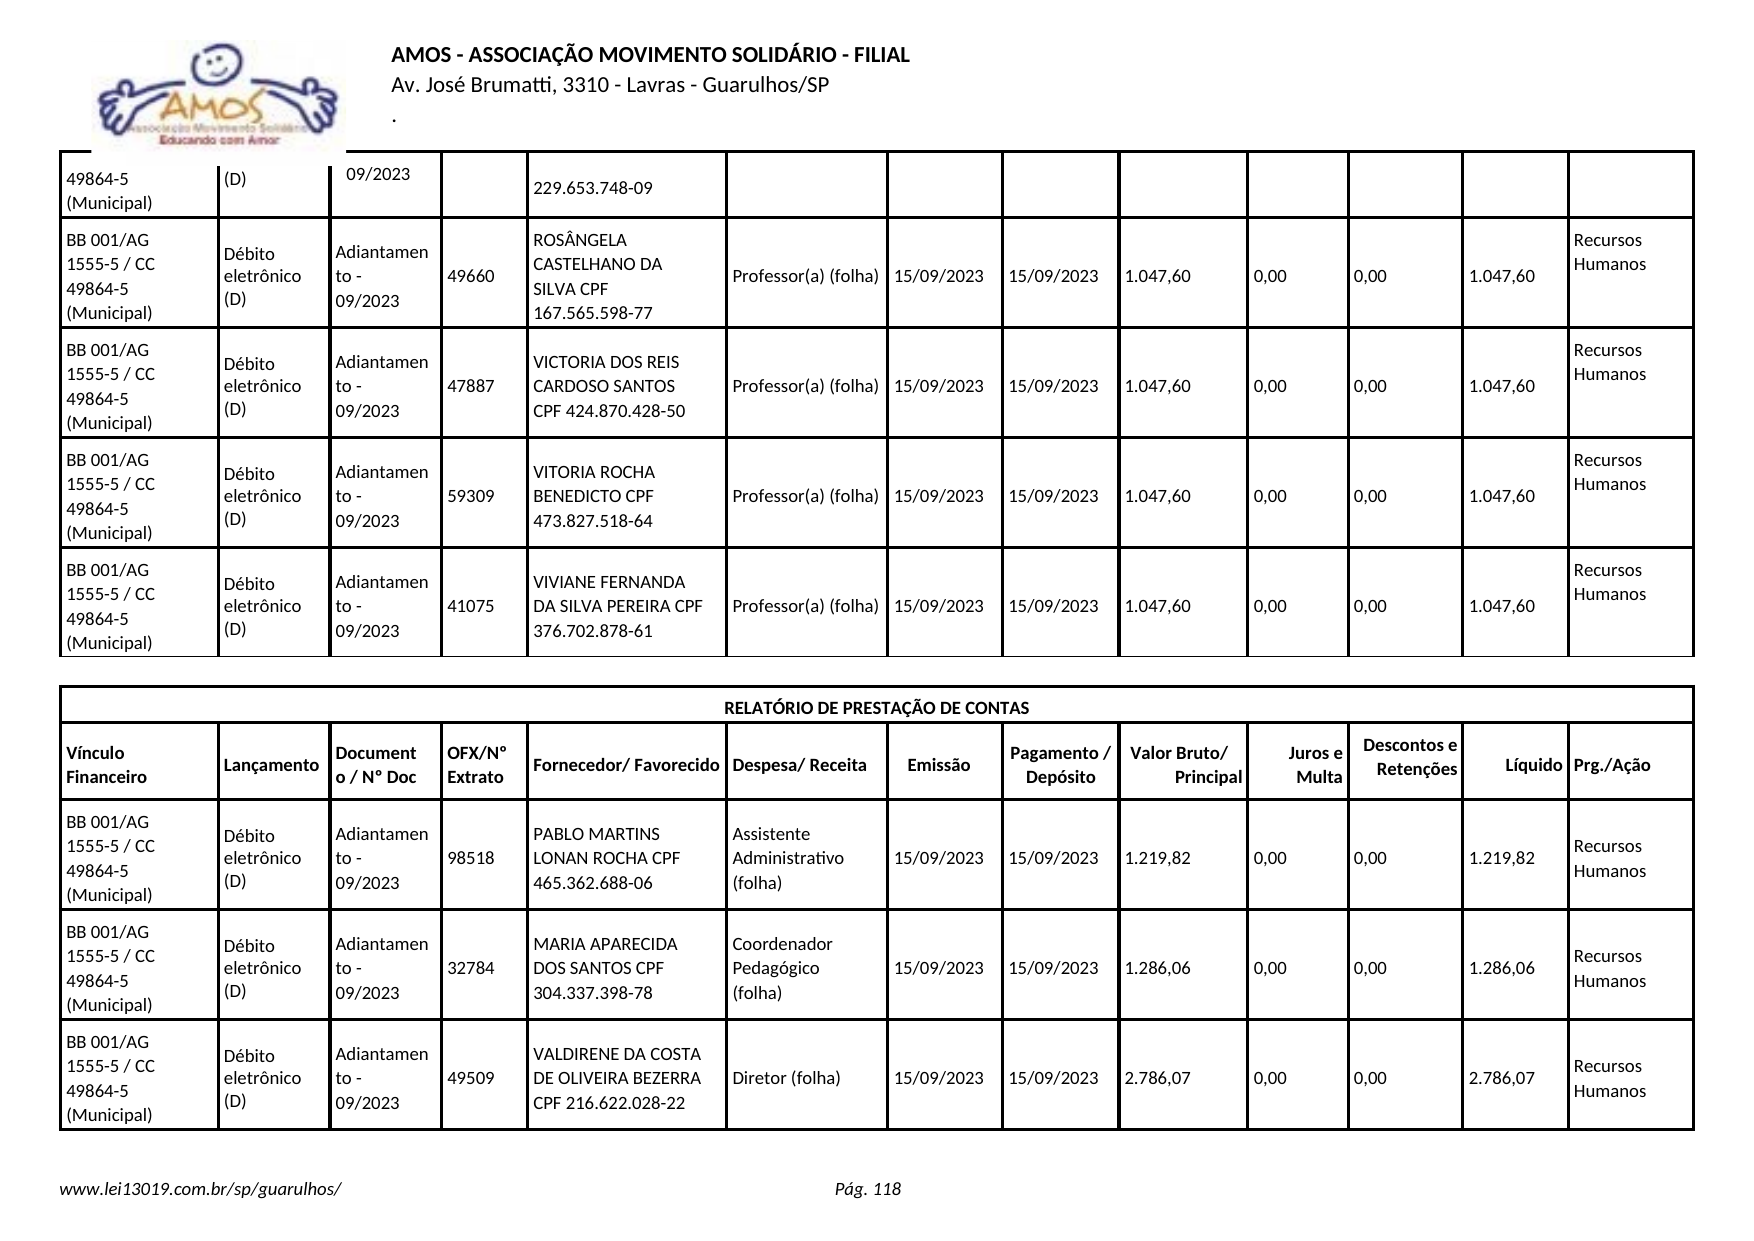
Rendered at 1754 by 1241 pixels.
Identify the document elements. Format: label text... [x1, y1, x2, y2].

table_cell 15/09/2023 [889, 549, 1001, 656]
table_cell [1464, 153, 1567, 216]
table_cell 0,00 [1350, 329, 1461, 436]
table_header RELATÓRIO DE PRESTAÇÃO DE CONTAS [62, 688, 1692, 721]
table_cell BB 001/AG 1555-5 / CC 49864-5 (Municipal) [62, 1021, 217, 1128]
table_cell Emissão [889, 724, 1001, 798]
table_cell 1.047,60 [1464, 329, 1567, 436]
table_cell Despesa/ Receita [728, 724, 886, 798]
table_cell Débito eletrônico (D) [220, 801, 328, 908]
table_cell VICTORIA DOS REIS CARDOSO SANTOS CPF 424.870.428-50 [529, 329, 725, 436]
table_cell 0,00 [1350, 911, 1461, 1018]
table_cell 0,00 [1350, 1021, 1461, 1128]
table_cell 15/09/2023 [1004, 439, 1117, 546]
table_cell Professor(a) (folha) [728, 219, 886, 326]
table_cell Adiantamen to - 09/2023 [332, 549, 440, 656]
table_cell 15/09/2023 [1004, 1021, 1117, 1128]
table_cell 229.653.748-09 [529, 153, 725, 216]
table_cell 0,00 [1350, 439, 1461, 546]
table_cell 15/09/2023 [1004, 911, 1117, 1018]
table_cell 15/09/2023 [889, 439, 1001, 546]
table_cell 98518 [443, 801, 526, 908]
table_cell Líquido [1464, 724, 1567, 798]
table_cell 0,00 [1249, 801, 1347, 908]
table_cell Recursos Humanos [1570, 549, 1692, 656]
table_cell VALDIRENE DA COSTA DE OLIVEIRA BEZERRA CPF 216.622.028-22 [529, 1021, 725, 1128]
table_cell 15/09/2023 [889, 911, 1001, 1018]
table_cell Juros e Multa [1249, 724, 1347, 798]
table_cell [1350, 153, 1461, 216]
table_cell Professor(a) (folha) [728, 549, 886, 656]
table_cell 47887 [443, 329, 526, 436]
table_cell 0,00 [1249, 549, 1347, 656]
table_cell 1.286,06 [1121, 911, 1246, 1018]
table_cell [889, 153, 1001, 216]
table_cell 1.047,60 [1121, 549, 1246, 656]
table_cell 0,00 [1350, 219, 1461, 326]
table_cell Recursos Humanos [1570, 801, 1692, 908]
table_cell BB 001/AG 1555-5 / CC 49864-5 (Municipal) [62, 911, 217, 1018]
table_cell BB 001/AG 1555-5 / CC 49864-5 (Municipal) [62, 219, 217, 326]
table_cell Adiantamen to - 09/2023 [332, 219, 440, 326]
table_cell Recursos Humanos [1570, 1021, 1692, 1128]
table_cell 0,00 [1249, 1021, 1347, 1128]
table_cell Débito eletrônico (D) [220, 329, 328, 436]
table_cell 15/09/2023 [889, 1021, 1001, 1128]
table_cell 1.286,06 [1464, 911, 1567, 1018]
table_cell 0,00 [1249, 911, 1347, 1018]
table_cell Descontos e Retenções [1350, 724, 1461, 798]
table_cell Valor Bruto/ Principal [1121, 724, 1246, 798]
table_cell 32784 [443, 911, 526, 1018]
table_cell BB 001/AG 1555-5 / CC 49864-5 (Municipal) [62, 329, 217, 436]
table_cell Recursos Humanos [1570, 219, 1692, 326]
table_cell Débito eletrônico (D) [220, 219, 328, 326]
table_cell 15/09/2023 [889, 219, 1001, 326]
table_cell Débito eletrônico (D) [220, 911, 328, 1018]
table_cell 15/09/2023 [889, 329, 1001, 436]
table_cell Adiantamen to - 09/2023 [332, 801, 440, 908]
table_cell 49864-5 (Municipal) [62, 153, 217, 216]
table_cell 0,00 [1249, 219, 1347, 326]
table_cell 1.047,60 [1464, 439, 1567, 546]
table_cell PABLO MARTINS LONAN ROCHA CPF 465.362.688-06 [529, 801, 725, 908]
table_cell [1004, 153, 1117, 216]
table_cell 15/09/2023 [1004, 329, 1117, 436]
table_cell 1.047,60 [1464, 549, 1567, 656]
table_cell [1249, 153, 1347, 216]
table_cell Prg./Ação [1570, 724, 1692, 798]
table_cell Vínculo Financeiro [62, 724, 217, 798]
table_cell 1.047,60 [1121, 219, 1246, 326]
table_cell OFX/Nº Extrato [443, 724, 526, 798]
table_cell VIVIANE FERNANDA DA SILVA PEREIRA CPF 376.702.878-61 [529, 549, 725, 656]
table_cell 1.219,82 [1121, 801, 1246, 908]
table_cell Pagamento / Depósito [1004, 724, 1117, 798]
table_cell Diretor (folha) [728, 1021, 886, 1128]
table_cell Adiantamen to - 09/2023 [332, 1021, 440, 1128]
table_cell 0,00 [1249, 329, 1347, 436]
table_cell Débito eletrônico (D) [220, 439, 328, 546]
table_cell 2.786,07 [1464, 1021, 1567, 1128]
table_cell Lançamento [220, 724, 328, 798]
table_cell 1.047,60 [1121, 439, 1246, 546]
table_cell 15/09/2023 [1004, 549, 1117, 656]
table_cell [443, 153, 526, 216]
table_cell BB 001/AG 1555-5 / CC 49864-5 (Municipal) [62, 549, 217, 656]
table_cell [1121, 153, 1246, 216]
table_cell Adiantamen to - 09/2023 [332, 329, 440, 436]
table_cell BB 001/AG 1555-5 / CC 49864-5 (Municipal) [62, 439, 217, 546]
table_cell (D) [220, 166, 328, 216]
table_cell Document o / Nº Doc [332, 724, 440, 798]
table_cell 49660 [443, 219, 526, 326]
table_cell 0,00 [1350, 801, 1461, 908]
table_cell VITORIA ROCHA BENEDICTO CPF 473.827.518-64 [529, 439, 725, 546]
table_cell Recursos Humanos [1570, 911, 1692, 1018]
table_cell 41075 [443, 549, 526, 656]
table_cell 0,00 [1350, 549, 1461, 656]
table_cell Recursos Humanos [1570, 329, 1692, 436]
table_cell [728, 153, 886, 216]
table_cell 15/09/2023 [1004, 801, 1117, 908]
table_cell Adiantamen to - 09/2023 [332, 911, 440, 1018]
table_cell 59309 [443, 439, 526, 546]
table_cell MARIA APARECIDA DOS SANTOS CPF 304.337.398-78 [529, 911, 725, 1018]
table_cell 15/09/2023 [889, 801, 1001, 908]
table_cell Débito eletrônico (D) [220, 549, 328, 656]
table_cell - 09/2023 [332, 153, 440, 216]
table_cell Professor(a) (folha) [728, 439, 886, 546]
table_cell 1.219,82 [1464, 801, 1567, 908]
table_cell Débito eletrônico (D) [220, 1021, 328, 1128]
table_cell 1.047,60 [1121, 329, 1246, 436]
table_cell 0,00 [1249, 439, 1347, 546]
table_cell BB 001/AG 1555-5 / CC 49864-5 (Municipal) [62, 801, 217, 908]
table_cell Recursos Humanos [1570, 439, 1692, 546]
table_cell Professor(a) (folha) [728, 329, 886, 436]
table_cell 15/09/2023 [1004, 219, 1117, 326]
table_cell ROSÂNGELA CASTELHANO DA SILVA CPF 167.565.598-77 [529, 219, 725, 326]
table_cell Fornecedor/ Favorecido [529, 724, 725, 798]
table_cell 2.786,07 [1121, 1021, 1246, 1128]
table_cell Coordenador Pedagógico (folha) [728, 911, 886, 1018]
table_cell 1.047,60 [1464, 219, 1567, 326]
table_cell Assistente Administrativo (folha) [728, 801, 886, 908]
table_cell 49509 [443, 1021, 526, 1128]
table_cell [1570, 153, 1692, 216]
table_cell Adiantamen to - 09/2023 [332, 439, 440, 546]
